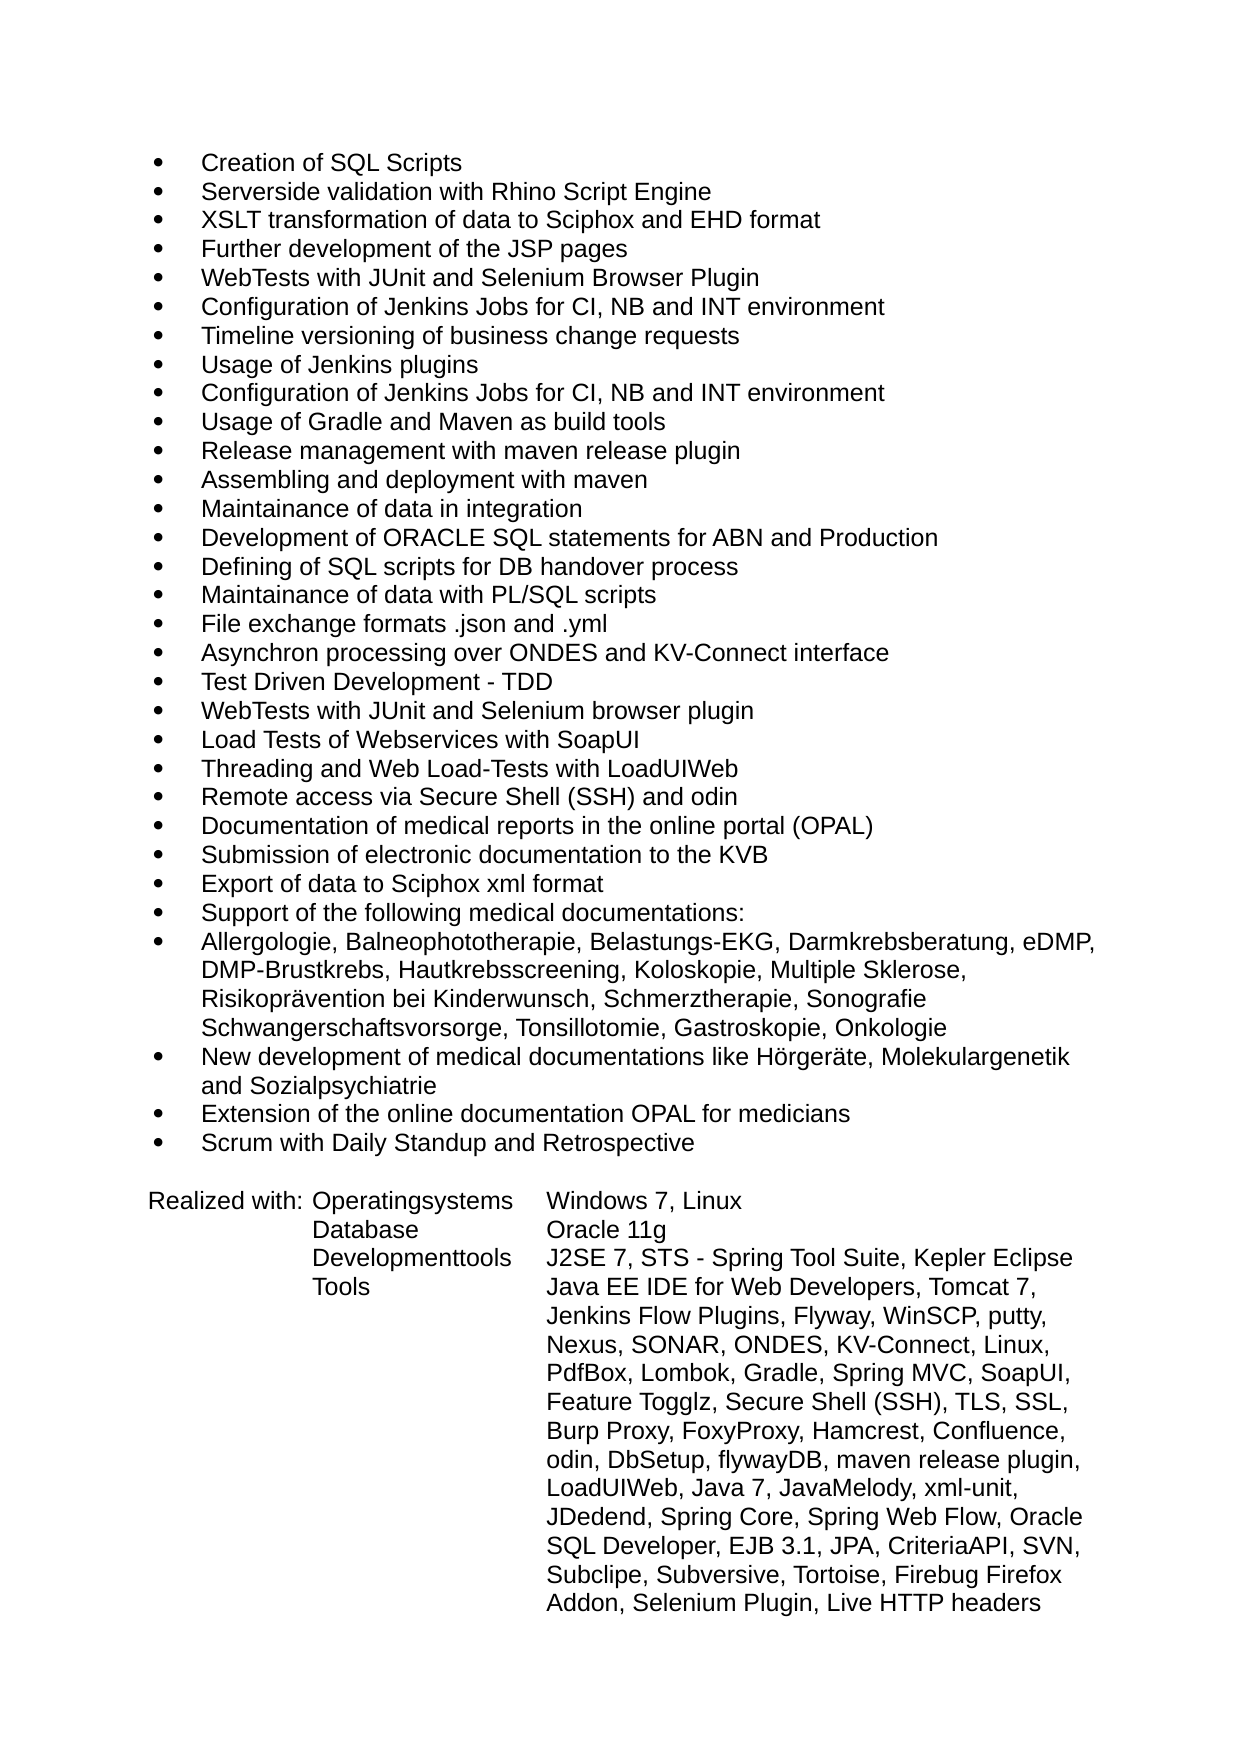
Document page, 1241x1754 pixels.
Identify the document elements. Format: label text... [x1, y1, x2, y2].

list Documentation of medical reports in the online portal (OPAL) [154, 811, 1104, 840]
list XSLT transformation of data to Sciphox and EHD format [154, 205, 1104, 234]
list Asynchron processing over ONDES and KV-Connect interface [154, 638, 1104, 667]
list WebTests with JUnit and Selenium browser plugin [154, 696, 1104, 725]
table_header Windows 7, Linux [543, 1186, 1089, 1214]
list Test Driven Development - TDD [154, 667, 1104, 696]
table_header Realized with: [145, 1186, 309, 1214]
list Timeline versioning of business change requests [154, 321, 1104, 349]
list Threading and Web Load-Tests with LoadUIWeb [154, 753, 1104, 782]
list Usage of Gradle and Maven as build tools [154, 407, 1104, 436]
list Further development of the JSP pages [154, 234, 1104, 263]
table_cell J2SE 7, STS - Spring Tool Suite, Kepler Eclipse Java EE IDE for Web Developers, Tomcat 7, Jenkins Flow Plugins, Flyway, WinSCP, putty, Nexus, SONAR, ONDES, KV-Connect, Linux, PdfBox, Lombok, Gradle, Spring MVC, SoapUI, Feature Togglz, Secure Shell (SSH), TLS, SSL, Burp Proxy, FoxyProxy, Hamcrest, Confluence, odin, DbSetup, flywayDB, maven release plugin, LoadUIWeb, Java 7, JavaMelody, xml-unit, JDedend, Spring Core, Spring Web Flow, Oracle SQL Developer, EJB 3.1, JPA, CriteriaAPI, SVN, Subclipe, Subversive, Tortoise, Firebug Firefox Addon, Selenium Plugin, Live HTTP headers [543, 1243, 1089, 1617]
list WebTests with JUnit and Selenium Browser Plugin [154, 263, 1104, 292]
list Extension of the online documentation OPAL for medicians [154, 1099, 1104, 1128]
list Remote access via Secure Shell (SSH) and odin [154, 782, 1104, 811]
table_header Operatingsystems [309, 1186, 543, 1214]
list Release management with maven release plugin [154, 436, 1104, 465]
list Scrum with Daily Standup and Retrospective [154, 1128, 1104, 1157]
list New development of medical documentations like Hörgeräte, Molekulargenetik and Sozialpsychiatrie [154, 1042, 1104, 1099]
list Assembling and deployment with maven [154, 465, 1104, 494]
list Serverside validation with Rhino Script Engine [154, 176, 1104, 205]
table_cell [145, 1215, 309, 1243]
list Maintainance of data in integration [154, 494, 1104, 523]
list Configuration of Jenkins Jobs for CI, NB and INT environment [154, 378, 1104, 407]
list Support of the following medical documentations: [154, 898, 1104, 927]
table_cell Developmenttools Tools [309, 1243, 543, 1617]
list File exchange formats .json and .yml [154, 609, 1104, 638]
list Development of ORACLE SQL statements for ABN and Production [154, 523, 1104, 552]
list Submission of electronic documentation to the KVB [154, 840, 1104, 869]
list Export of data to Sciphox xml format [154, 869, 1104, 898]
list Maintainance of data with PL/SQL scripts [154, 580, 1104, 609]
list Usage of Jenkins plugins [154, 349, 1104, 378]
list Allergologie, Balneophototherapie, Belastungs-EKG, Darmkrebsberatung, eDMP, DMP-Brustkrebs, Hautkrebsscreening, Koloskopie, Multiple Sklerose, Risikoprävention bei Kinderwunsch, Schmerztherapie, Sonografie Schwangerschaftsvorsorge, Tonsillotomie, Gastroskopie, Onkologie [154, 927, 1104, 1042]
list Creation of SQL Scripts [154, 148, 1104, 176]
table_cell [145, 1243, 309, 1617]
list Configuration of Jenkins Jobs for CI, NB and INT environment [154, 292, 1104, 321]
list Defining of SQL scripts for DB handover process [154, 552, 1104, 580]
table_cell Oracle 11g [543, 1215, 1089, 1243]
table_cell Database [309, 1215, 543, 1243]
list Load Tests of Webservices with SoapUI [154, 725, 1104, 753]
